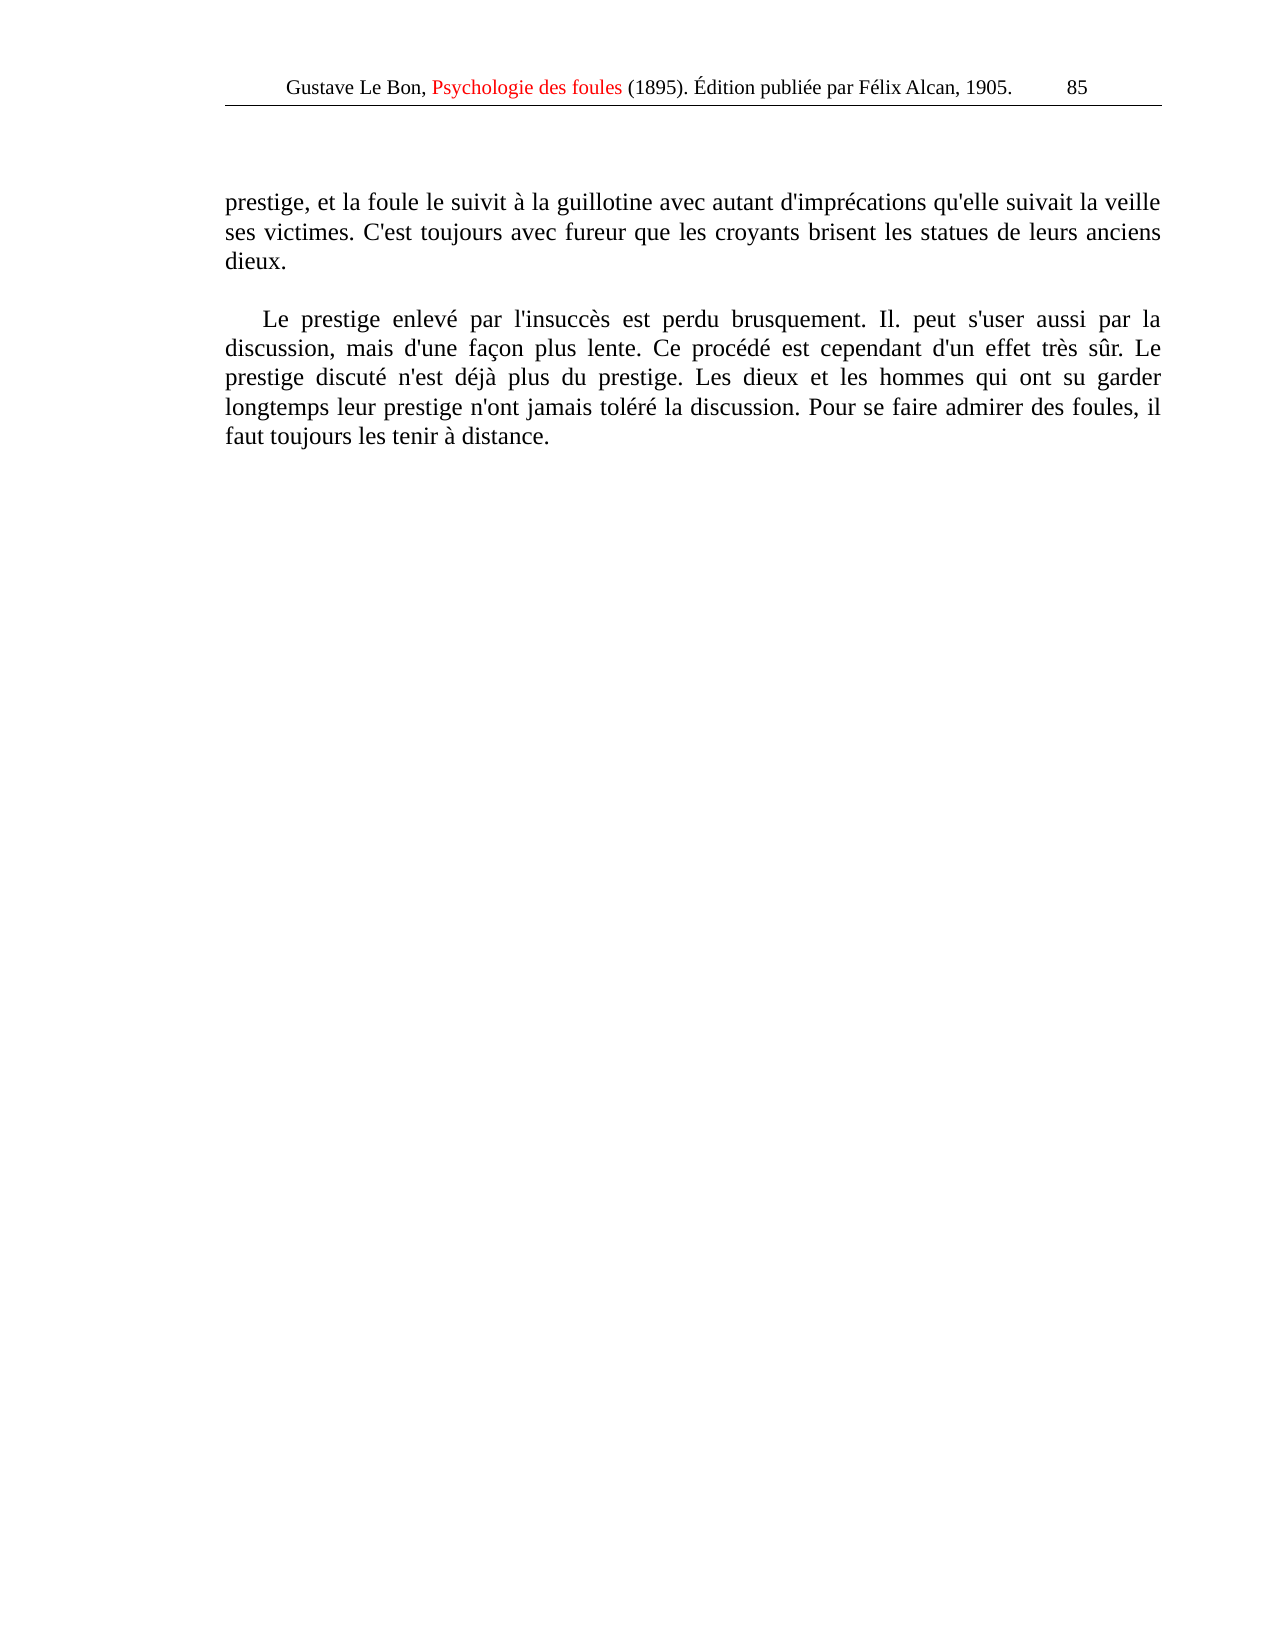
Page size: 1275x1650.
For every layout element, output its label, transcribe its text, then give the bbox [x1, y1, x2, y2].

text prestige, et la foule le suivit à la guillotine avec autant d'imprécations qu'elle suivait la veille ses victimes. C'est toujours avec fureur que les croyants brisent les statues de leurs anciens dieux. [225, 187, 1162, 275]
text Le prestige enlevé par l'insuccès est perdu brusquement. Il. peut s'user aussi par la discussion, mais d'une façon plus lente. Ce procédé est cependant d'un effet très sûr. Le prestige discuté n'est déjà plus du prestige. Les dieux et les hommes qui ont su garder longtemps leur prestige n'ont jamais toléré la discussion. Pour se faire admirer des foules, il faut toujours les tenir à distance. [225, 304, 1162, 450]
